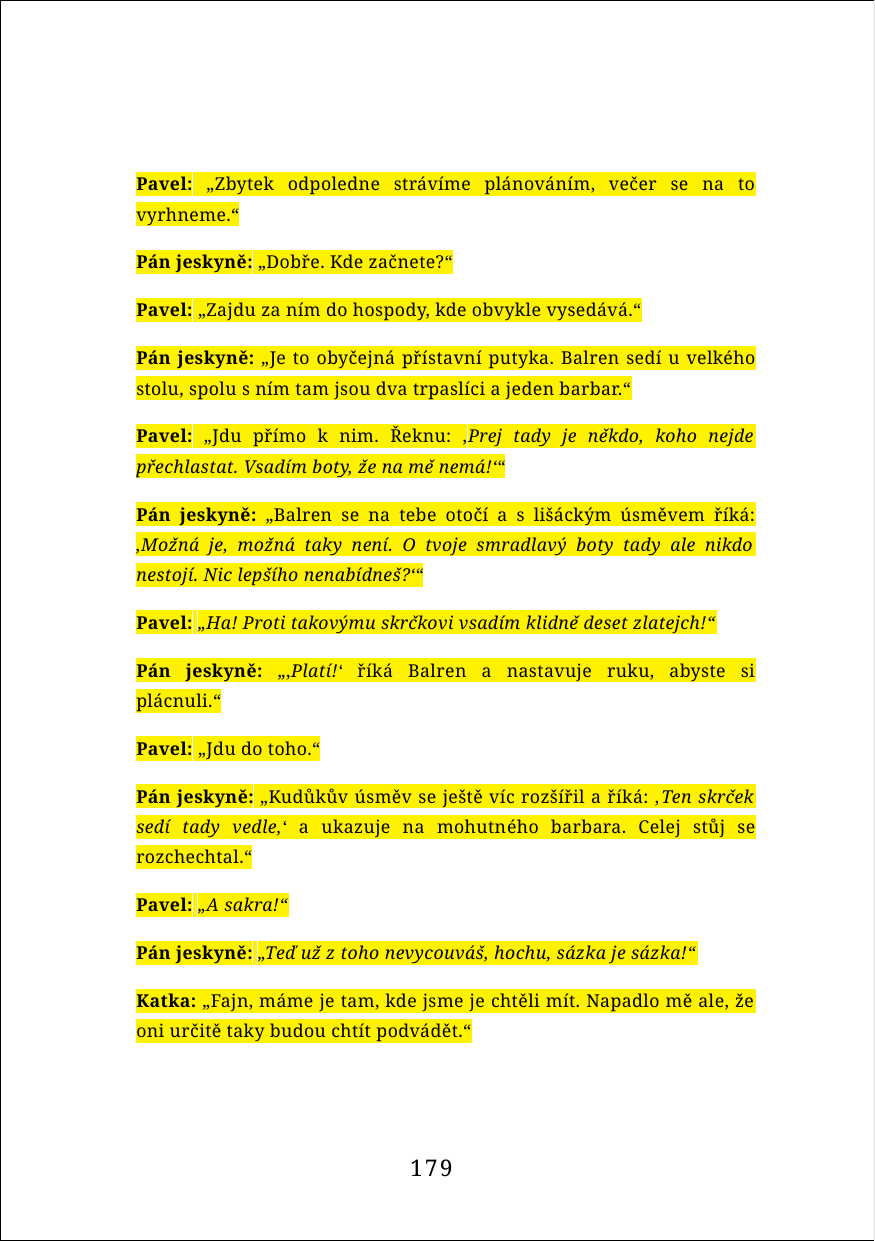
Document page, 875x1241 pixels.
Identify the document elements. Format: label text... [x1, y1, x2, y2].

text Katka: „Fajn, máme je tam, kde jsme je chtěli mít. Napadlo mě ale, že oni určitě taky budou chtít podvádět.“ [136, 988, 756, 1043]
text Pán jeskyně: „Balren se na tebe otočí a s lišáckým úsměvem říká: ‚Možná je, možná taky není. O tvoje smradlavý boty tady ale nikdo nestojí. Nic lepšího nenabídneš?‘“ [136, 502, 756, 587]
text Pavel: „Jdu do toho.“ [136, 736, 756, 761]
text Pavel: „Jdu přímo k nim. Řeknu: ‚Prej tady je někdo, koho nejde přechlastat. Vsadím boty, že na mě nemá!‘“ [136, 424, 756, 478]
text Pán jeskyně: „Teď už z toho nevycouváš, hochu, sázka je sázka!“ [136, 941, 756, 965]
text Pán jeskyně: „Dobře. Kde začnete?“ [136, 250, 756, 274]
text Pavel: „Zajdu za ním do hospody, kde obvykle vysedává.“ [136, 298, 756, 322]
text Pán jeskyně: „Kudůkův úsměv se ještě víc rozšířil a říká: ‚Ten skrček sedí tady vedle,‘ a ukazuje na mohutného barbara. Celej stůj se rozchechtal.“ [136, 784, 756, 869]
text Pavel: „Zbytek odpoledne strávíme plánováním, večer se na to vyrhneme.“ [136, 172, 756, 226]
text Pán jeskyně: „Je to obyčejná přístavní putyka. Balren sedí u velkého stolu, spolu s ním tam jsou dva trpaslíci a jeden barbar.“ [136, 346, 756, 400]
text Pán jeskyně: „‚Platí!‘ říká Balren a nastavuje ruku, abyste si plácnuli.“ [136, 658, 756, 713]
text Pavel: „Ha! Proti takovýmu skrčkovi vsadím klidně deset zlatejch!“ [136, 610, 756, 634]
text Pavel: „A sakra!“ [136, 893, 756, 917]
